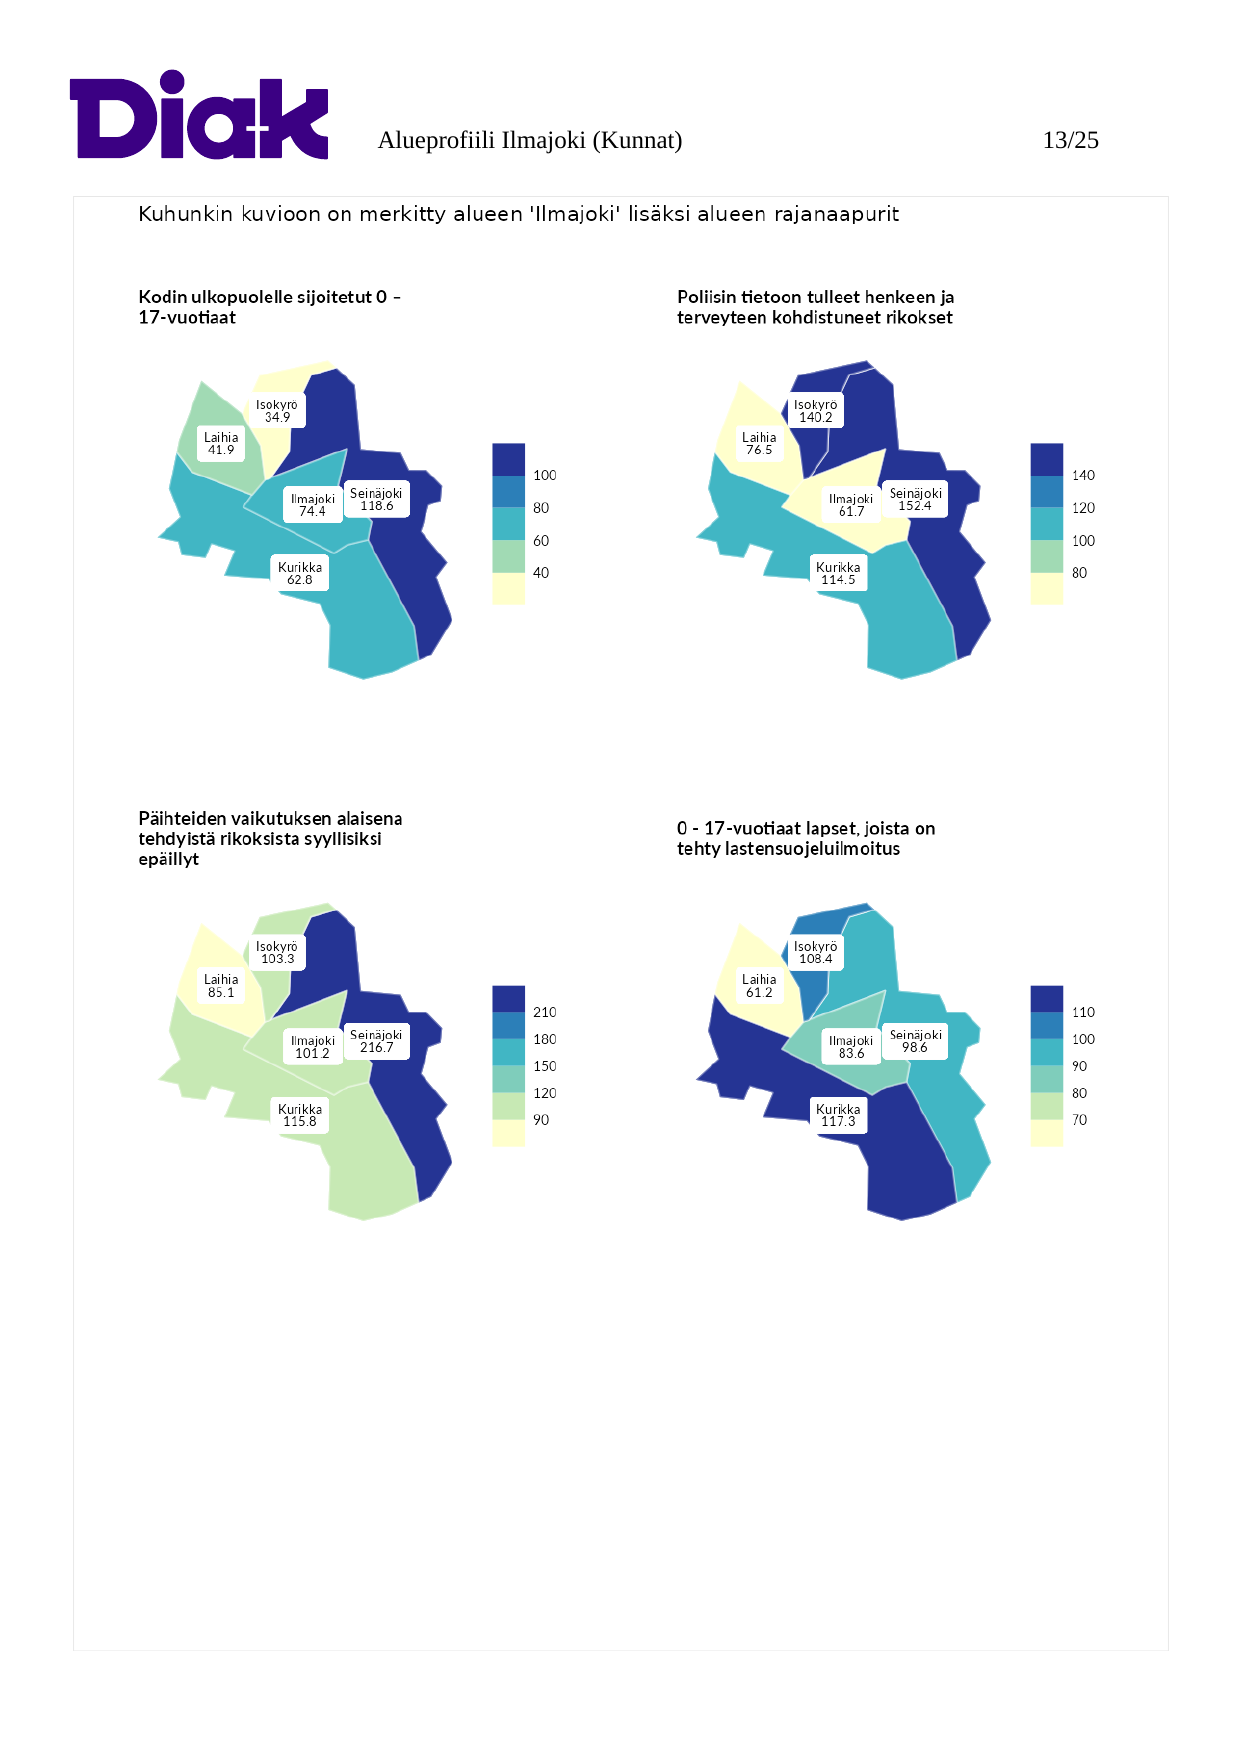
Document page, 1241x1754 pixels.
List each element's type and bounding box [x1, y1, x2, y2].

picture [61, 196, 1179, 1651]
